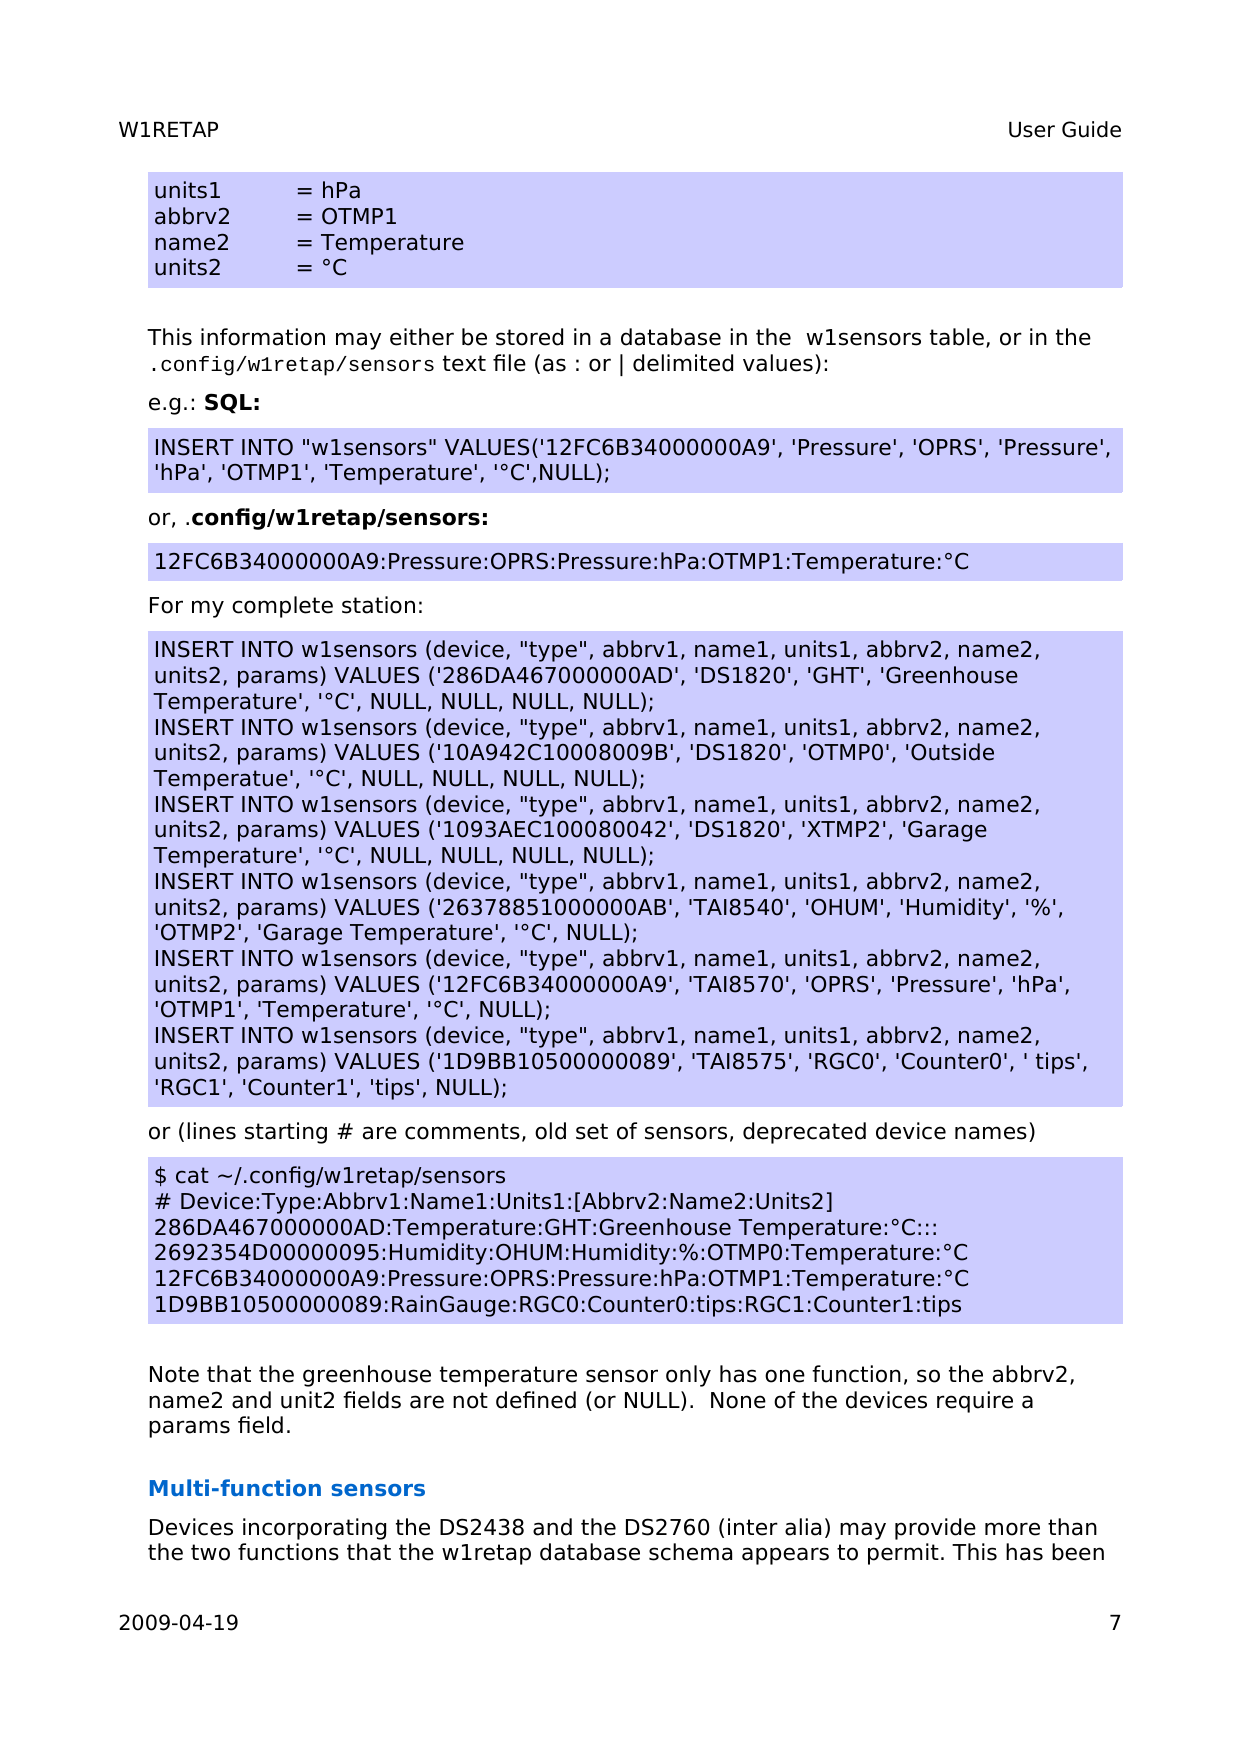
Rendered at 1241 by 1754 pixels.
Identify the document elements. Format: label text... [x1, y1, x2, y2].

text e.g.: SQL: [148, 390, 1122, 416]
text This information may either be stored in a database in the w1sensors table, or in the .config/w1retap/sensors text file (as : or | delimited values): [148, 325, 1122, 378]
text or, .config/w1retap/sensors: [148, 504, 1122, 530]
text or (lines starting # are comments, old set of sensors, deprecated device names) [148, 1119, 1122, 1144]
text INSERT INTO w1sensors (device, "type", abbrv1, name1, units1, abbrv2, name2, units2, params) VALUES ('286DA467000000AD', 'DS1820', 'GHT', 'Greenhouse Temperature', '°C', NULL, NULL, NULL, NULL); INSERT INTO w1sensors (device, "type", abbrv1, name1, units1, abbrv2, name2, units2, params) VALUES ('10A942C10008009B', 'DS1820', 'OTMP0', 'Outside Temperatue', '°C', NULL, NULL, NULL, NULL); INSERT INTO w1sensors (device, "type", abbrv1, name1, units1, abbrv2, name2, units2, params) VALUES ('1093AEC100080042', 'DS1820', 'XTMP2', 'Garage Temperature', '°C', NULL, NULL, NULL, NULL); INSERT INTO w1sensors (device, "type", abbrv1, name1, units1, abbrv2, name2, units2, params) VALUES ('26378851000000AB', 'TAI8540', 'OHUM', 'Humidity', '%', 'OTMP2', 'Garage Temperature', '°C', NULL); INSERT INTO w1sensors (device, "type", abbrv1, name1, units1, abbrv2, name2, units2, params) VALUES ('12FC6B34000000A9', 'TAI8570', 'OPRS', 'Pressure', 'hPa', 'OTMP1', 'Temperature', '°C', NULL); INSERT INTO w1sensors (device, "type", abbrv1, name1, units1, abbrv2, name2, units2, params) VALUES ('1D9BB10500000089', 'TAI8575', 'RGC0', 'Counter0', ' tips', 'RGC1', 'Counter1', 'tips', NULL); [149, 632, 1122, 1106]
text Devices incorporating the DS2438 and the DS2760 (inter alia) may provide more than the two functions that the w1retap database schema appears to permit. This has been [148, 1514, 1122, 1566]
text $ cat ~/.config/w1retap/sensors # Device:Type:Abbrv1:Name1:Units1:[Abbrv2:Name2:Units2] 286DA467000000AD:Temperature:GHT:Greenhouse Temperature:°C::: 2692354D00000095:Humidity:OHUM:Humidity:%:OTMP0:Temperature:°C 12FC6B34000000A9:Pressure:OPRS:Pressure:hPa:OTMP1:Temperature:°C 1D9BB10500000089:RainGauge:RGC0:Counter0:tips:RGC1:Counter1:tips [149, 1158, 1122, 1323]
text 12FC6B34000000A9:Pressure:OPRS:Pressure:hPa:OTMP1:Temperature:°C [149, 544, 1122, 580]
text For my complete station: [148, 593, 1122, 619]
text units1 = hPa abbrv2 = OTMP1 name2 = Temperature units2 = °C [149, 173, 1122, 287]
text INSERT INTO "w1sensors" VALUES('12FC6B34000000A9', 'Pressure', 'OPRS', 'Pressure', 'hPa', 'OTMP1', 'Temperature', '°C',NULL); [149, 429, 1122, 492]
subtitle Multi-function sensors [148, 1476, 1122, 1502]
text Note that the greenhouse temperature sensor only has one function, so the abbrv2, name2 and unit2 fields are not defined (or NULL). None of the devices require a params field. [148, 1362, 1122, 1439]
